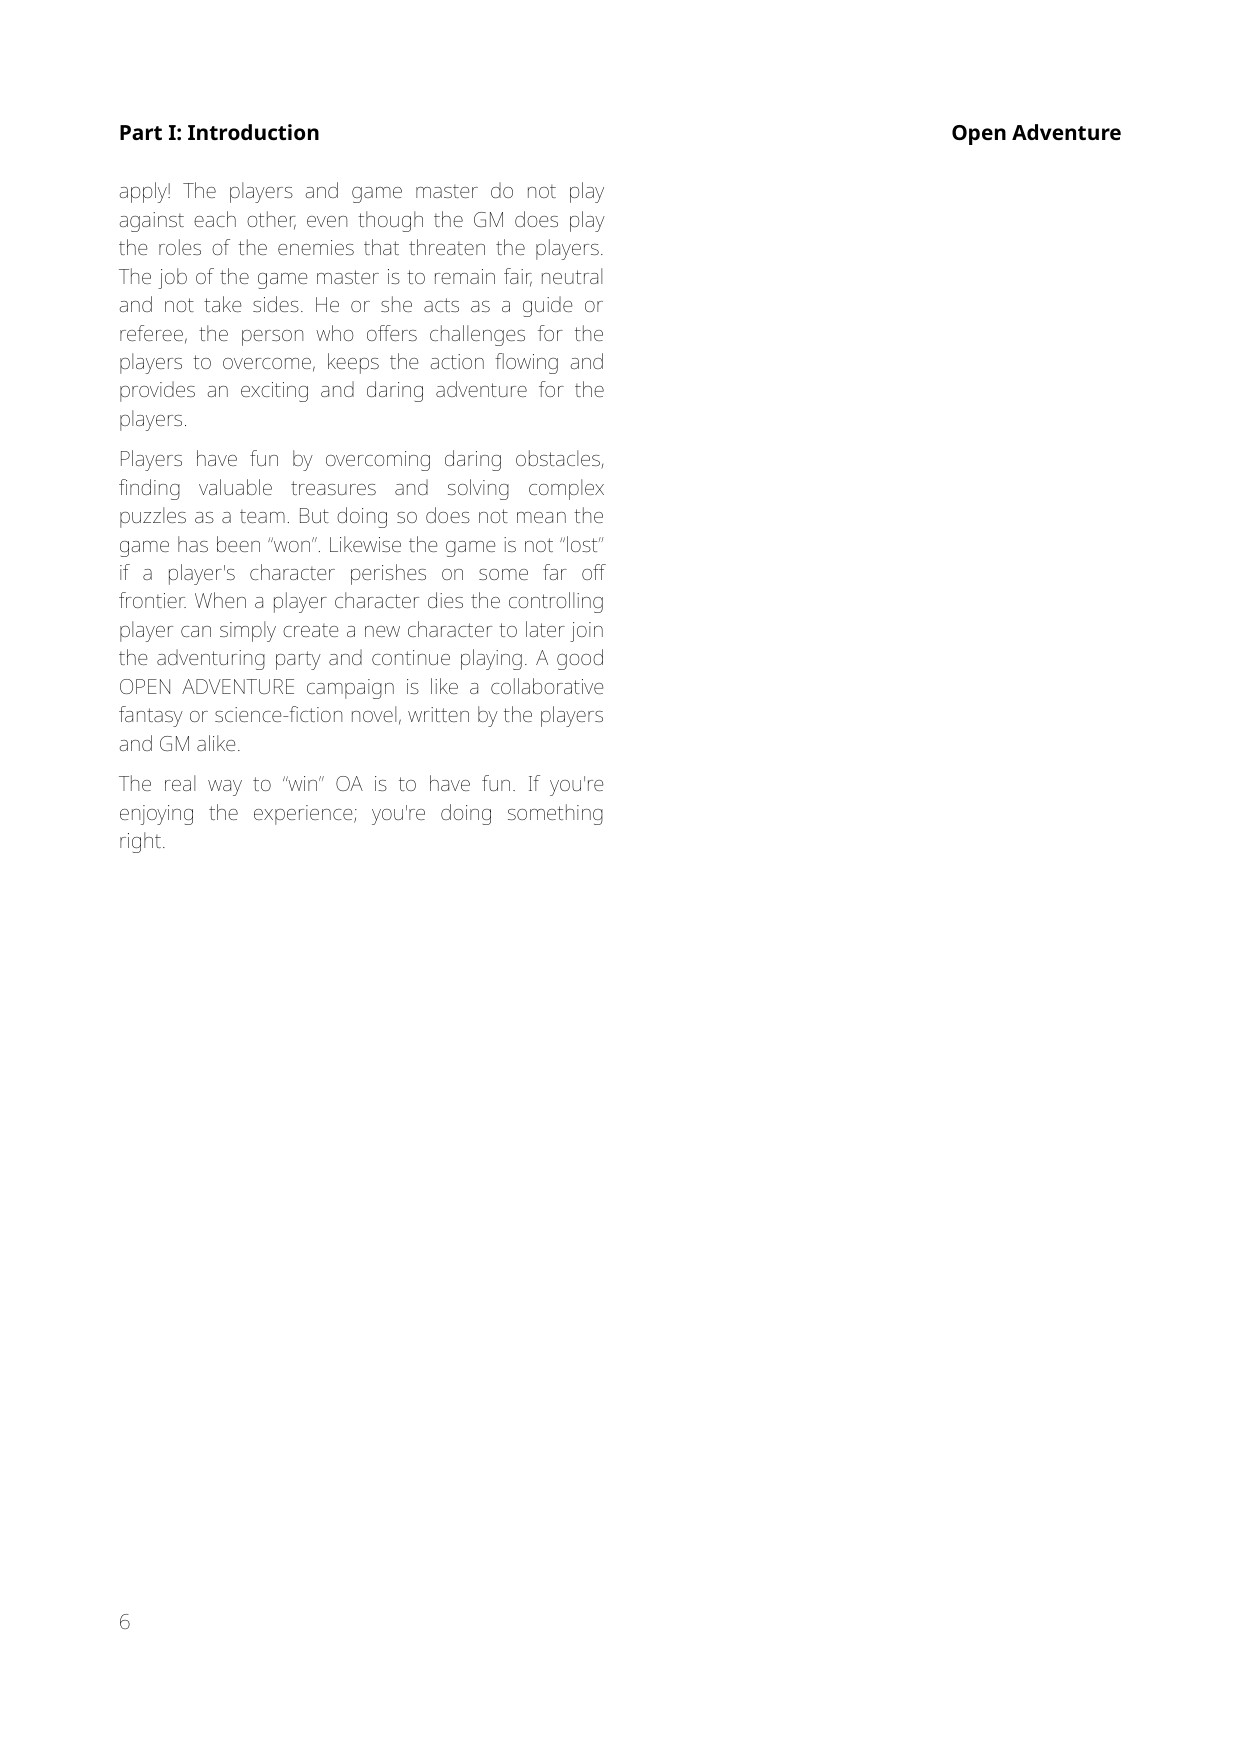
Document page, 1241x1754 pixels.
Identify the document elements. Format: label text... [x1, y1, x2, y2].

text apply! The players and game master do not play against each other, even though the GM does play the roles of the enemies that threaten the players. The job of the game master is to remain fair, neutral and not take sides. He or she acts as a guide or referee, the person who offers challenges for the players to overcome, keeps the action flowing and provides an exciting and daring adventure for the players. [118, 176, 605, 432]
text Players have fun by overcoming daring obstacles, finding valuable treasures and solving complex puzzles as a team. But doing so does not mean the game has been “won”. Likewise the game is not “lost” if a player's character perishes on some far off frontier. When a player character dies the controlling player can simply create a new character to later join the adventuring party and continue playing. A good OPEN ADVENTURE campaign is like a collaborative fantasy or science-fiction novel, written by the players and GM alike. [118, 444, 605, 757]
text The real way to “win” OA is to have fun. If you're enjoying the experience; you're doing something right. [118, 769, 605, 854]
